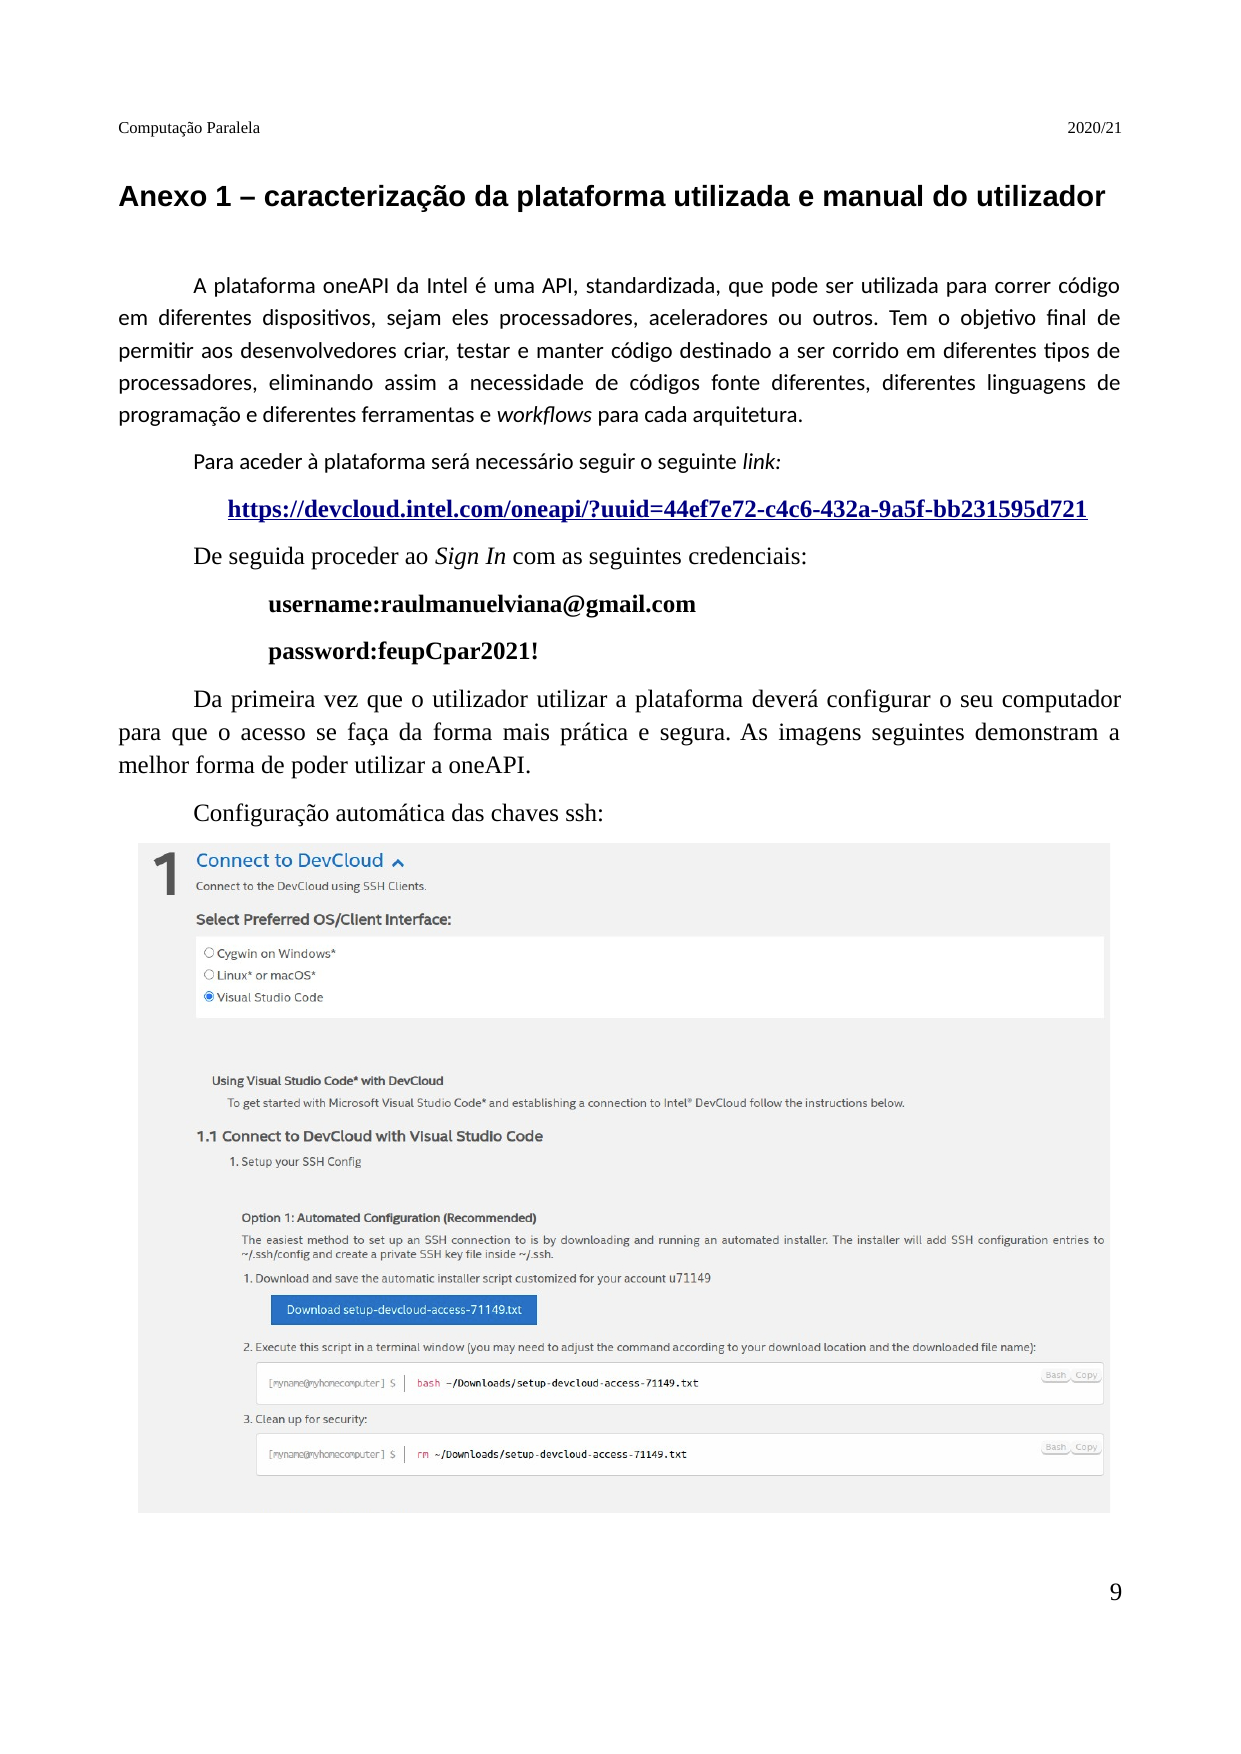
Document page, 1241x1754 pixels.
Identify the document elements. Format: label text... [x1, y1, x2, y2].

text Da primeira vez que o utilizador utilizar a plataforma deverá configurar o seu computador para que o acesso se faça da forma mais prática e segura. As imagens seguintes demonstram a melhor forma de poder utilizar a oneAPI. [118, 684, 1122, 779]
text username:raulmanuelviana@gmail.com [118, 589, 1122, 618]
text Configuração automática das chaves ssh: [118, 798, 1122, 826]
text password:feupCpar2021! [118, 636, 1122, 665]
text https://devcloud.intel.com/oneapi/?uuid=44ef7e72-c4c6-432a-9a5f-bb231595d721 [118, 494, 1122, 522]
text A plataforma oneAPI da Intel é uma API, standardizada, que pode ser utilizada para correr código em diferentes dispositivos, sejam eles processadores, aceleradores ou outros. Tem o objetivo final de permitir aos desenvolvedores criar, testar e manter código destinado a ser corrido em diferentes tipos de processadores, eliminando assim a necessidade de códigos fonte diferentes, diferentes linguagens de programação e diferentes ferramentas e workflows para cada arquitetura. [118, 271, 1122, 428]
subtitle Anexo 1 – caracterização da plataforma utilizada e manual do utilizador [118, 178, 1122, 212]
text De seguida proceder ao Sign In com as seguintes credenciais: [118, 541, 1122, 570]
text Para aceder à plataforma será necessário seguir o seguinte link: [118, 447, 1122, 475]
picture [138, 843, 1111, 1513]
